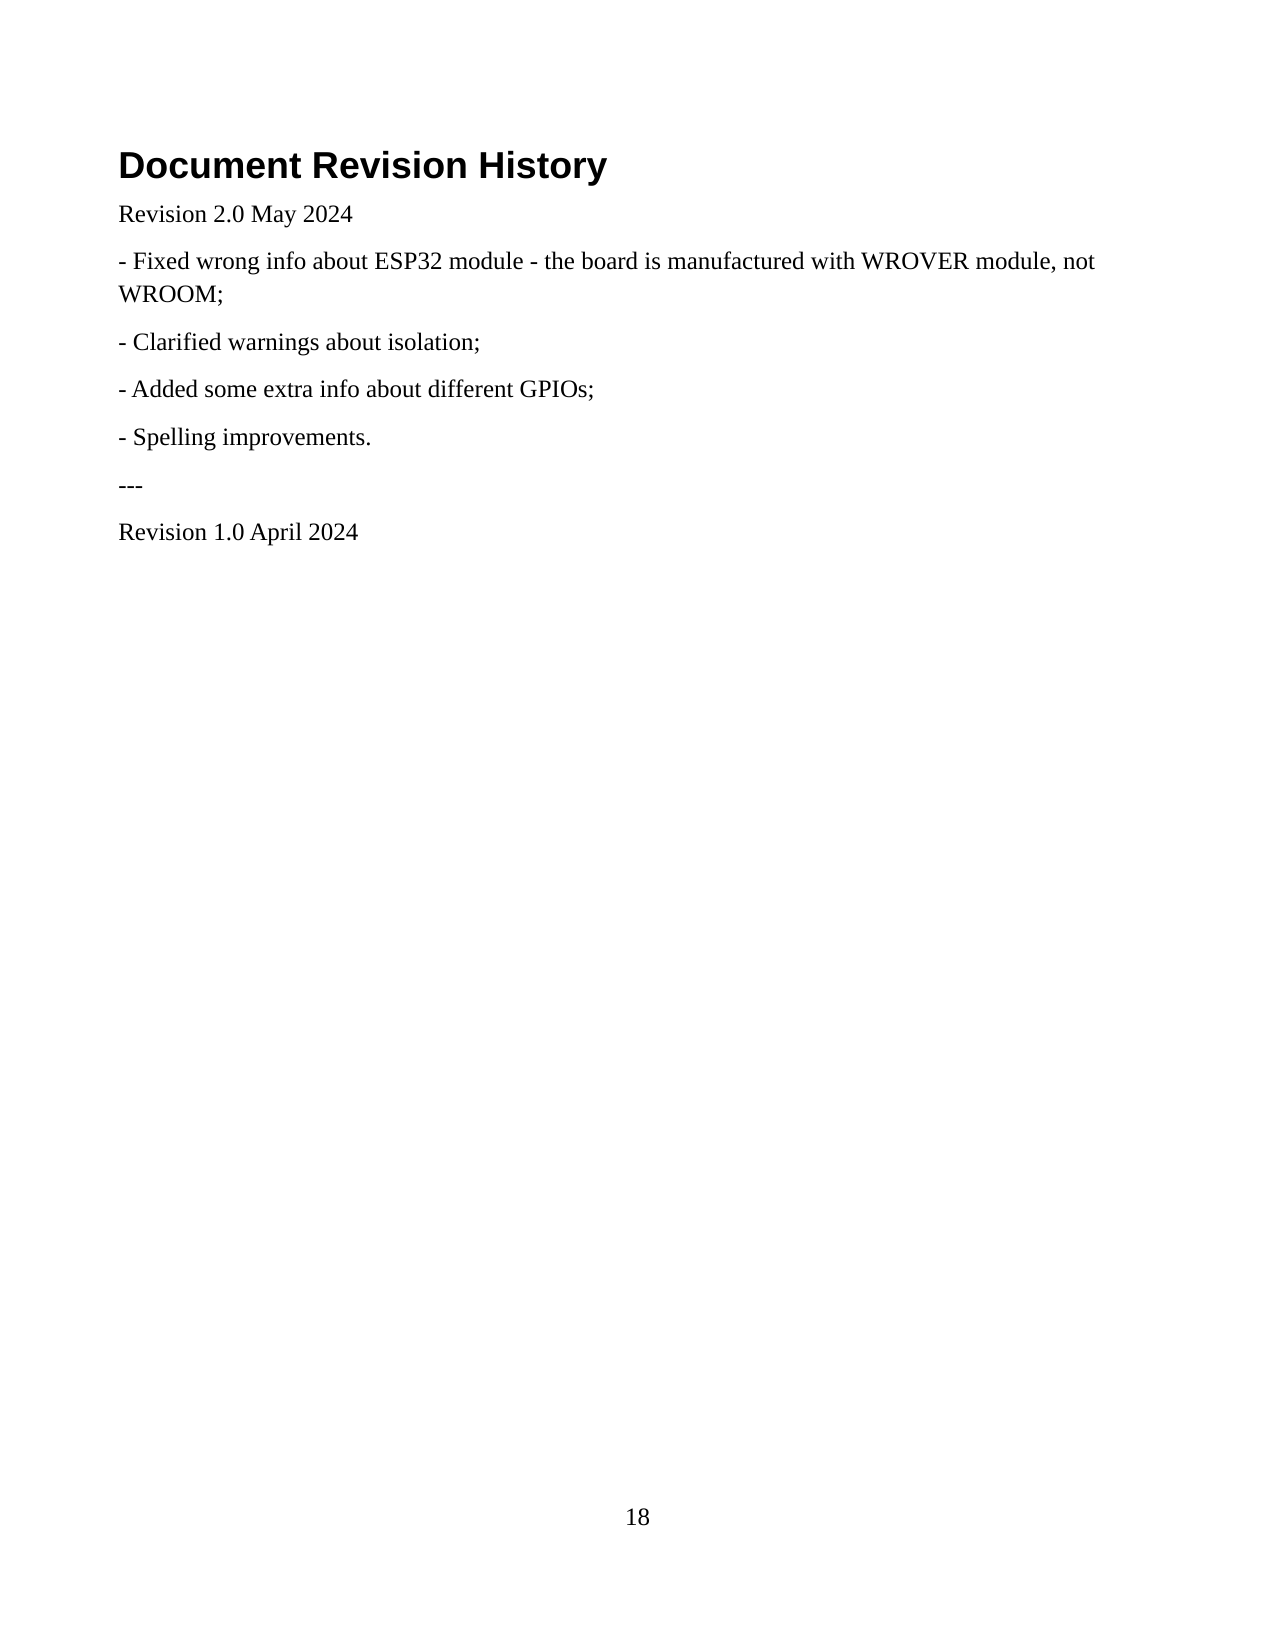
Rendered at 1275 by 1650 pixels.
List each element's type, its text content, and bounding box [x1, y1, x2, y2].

text - Added some extra info about different GPIOs; [118, 374, 1157, 403]
text Revision 2.0 May 2024 [118, 199, 1157, 227]
text --- [118, 470, 1157, 498]
text - Clarified warnings about isolation; [118, 327, 1157, 356]
text - Fixed wrong info about ESP32 module - the board is manufactured with WROVER module, not WROOM; [118, 246, 1157, 308]
text Revision 1.0 April 2024 [118, 517, 1157, 546]
text - Spelling improvements. [118, 422, 1157, 451]
subtitle Document Revision History [118, 143, 1157, 186]
